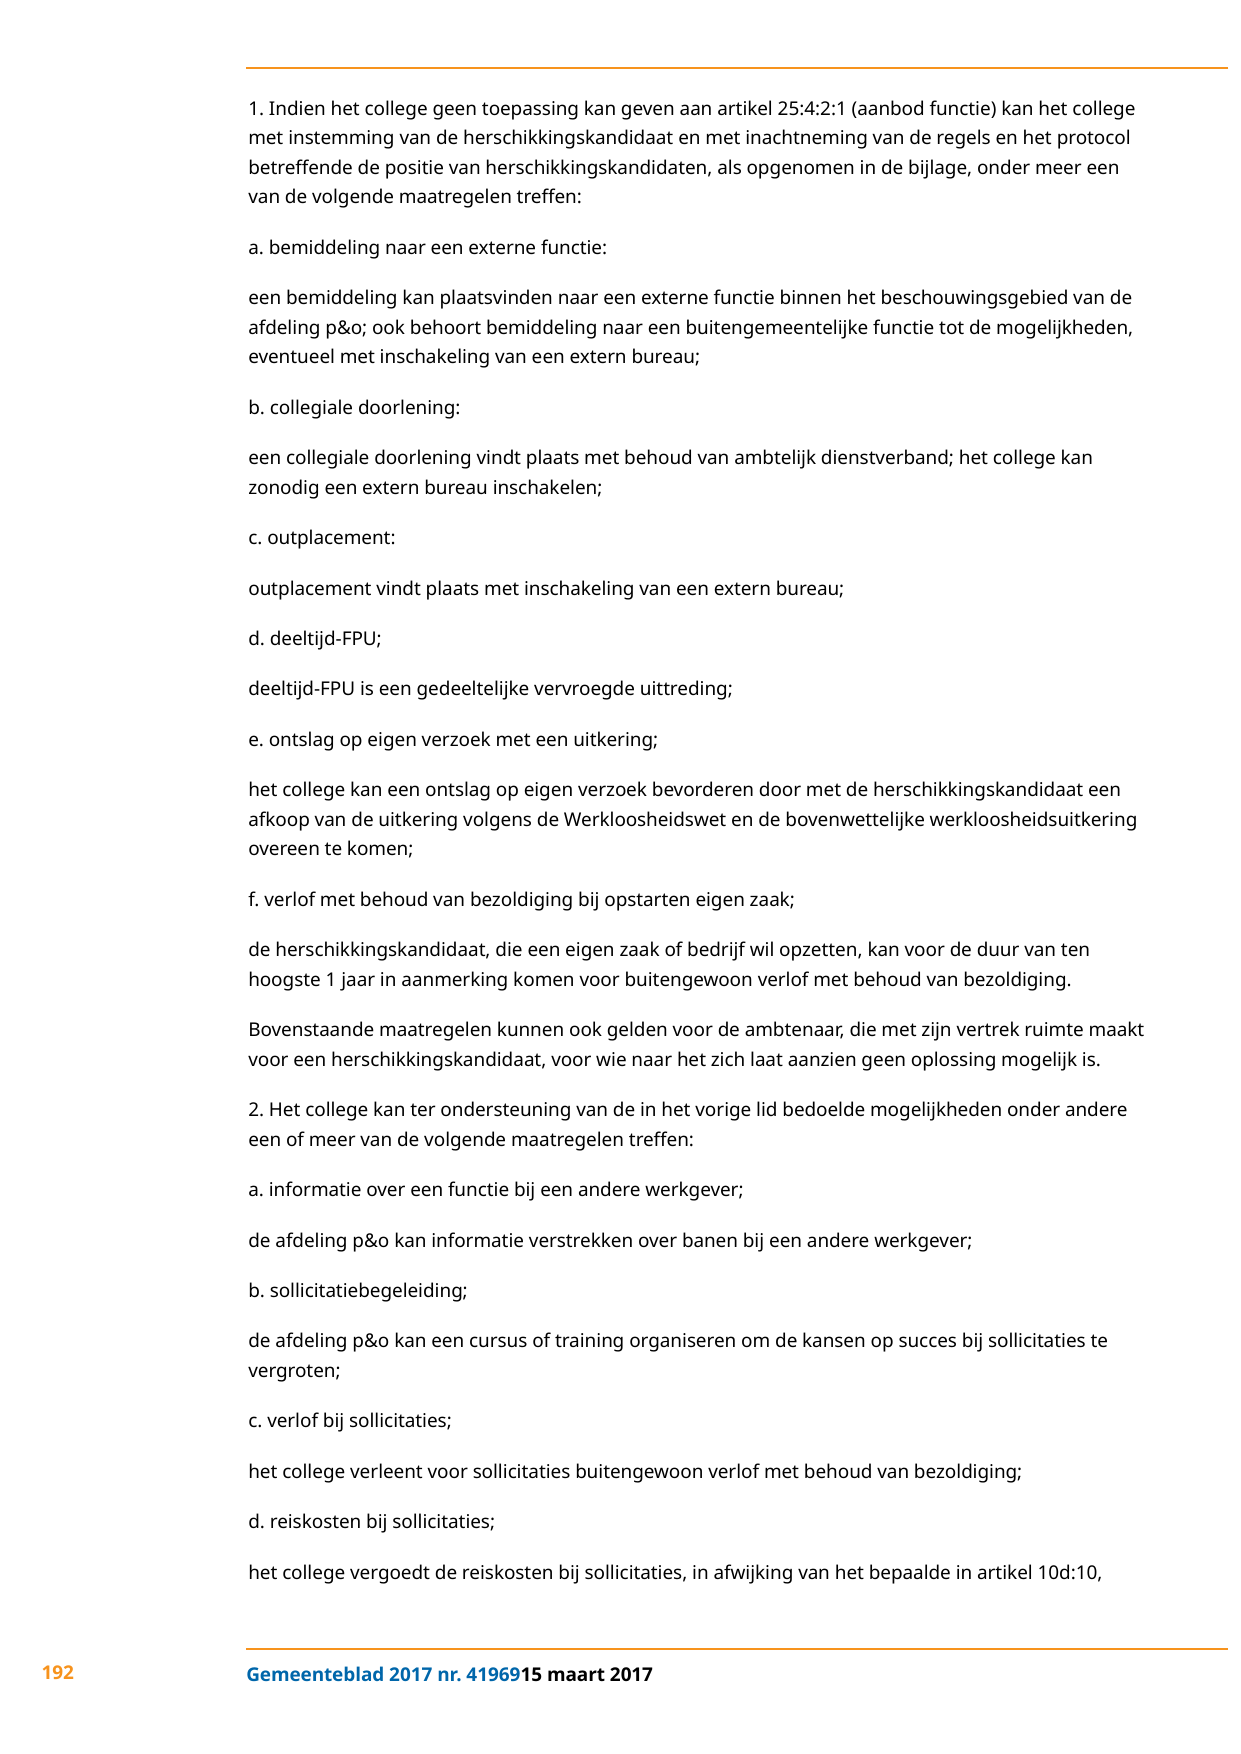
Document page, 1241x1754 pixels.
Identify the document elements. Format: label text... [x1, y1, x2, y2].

text b. sollicitatiebegeleiding; [248, 1277, 1152, 1303]
text deeltijd-FPU is een gedeeltelijke vervroegde uittreding; [248, 676, 1152, 701]
text het college verleent voor sollicitaties buitengewoon verlof met behoud van bezoldiging; [248, 1458, 1152, 1484]
text 2. Het college kan ter ondersteuning van de in het vorige lid bedoelde mogelijkheden onder andere een of meer van de volgende maatregelen treffen: [248, 1096, 1152, 1152]
text outplacement vindt plaats met inschakeling van een extern bureau; [248, 575, 1152, 601]
text d. reiskosten bij sollicitaties; [248, 1508, 1152, 1534]
text het college vergoedt de reiskosten bij sollicitaties, in afwijking van het bepaalde in artikel 10d:10, [248, 1559, 1152, 1585]
text e. ontslag op eigen verzoek met een uitkering; [248, 726, 1152, 752]
text c. verlof bij sollicitaties; [248, 1408, 1152, 1433]
text f. verlof met behoud van bezoldiging bij opstarten eigen zaak; [248, 886, 1152, 912]
text a. bemiddeling naar een externe functie: [248, 234, 1152, 260]
text b. collegiale doorlening: [248, 394, 1152, 420]
text d. deeltijd-FPU; [248, 625, 1152, 651]
text a. informatie over een functie bij een andere werkgever; [248, 1176, 1152, 1202]
text een bemiddeling kan plaatsvinden naar een externe functie binnen het beschouwingsgebied van de afdeling p&o; ook behoort bemiddeling naar een buitengemeentelijke functie tot de mogelijkheden, eventueel met inschakeling van een extern bureau; [248, 284, 1152, 369]
text de afdeling p&o kan informatie verstrekken over banen bij een andere werkgever; [248, 1227, 1152, 1253]
text de herschikkingskandidaat, die een eigen zaak of bedrijf wil opzetten, kan voor de duur van ten hoogste 1 jaar in aanmerking komen voor buitengewoon verlof met behoud van bezoldiging. [248, 936, 1152, 992]
text Bovenstaande maatregelen kunnen ook gelden voor de ambtenaar, die met zijn vertrek ruimte maakt voor een herschikkingskandidaat, voor wie naar het zich laat aanzien geen oplossing mogelijk is. [248, 1016, 1152, 1072]
text c. outplacement: [248, 524, 1152, 550]
text de afdeling p&o kan een cursus of training organiseren om de kansen op succes bij sollicitaties te vergroten; [248, 1328, 1152, 1383]
text een collegiale doorlening vindt plaats met behoud van ambtelijk dienstverband; het college kan zonodig een extern bureau inschakelen; [248, 444, 1152, 500]
text 1. Indien het college geen toepassing kan geven aan artikel 25:4:2:1 (aanbod functie) kan het college met instemming van de herschikkingskandidaat en met inachtneming van de regels en het protocol betreffende de positie van herschikkingskandidaten, als opgenomen in de bijlage, onder meer een van de volgende maatregelen treffen: [248, 95, 1152, 209]
picture [41, 47, 231, 172]
text het college kan een ontslag op eigen verzoek bevorderen door met de herschikkingskandidaat een afkoop van de uitkering volgens de Werkloosheidswet en de bovenwettelijke werkloosheidsuitkering overeen te komen; [248, 776, 1152, 861]
